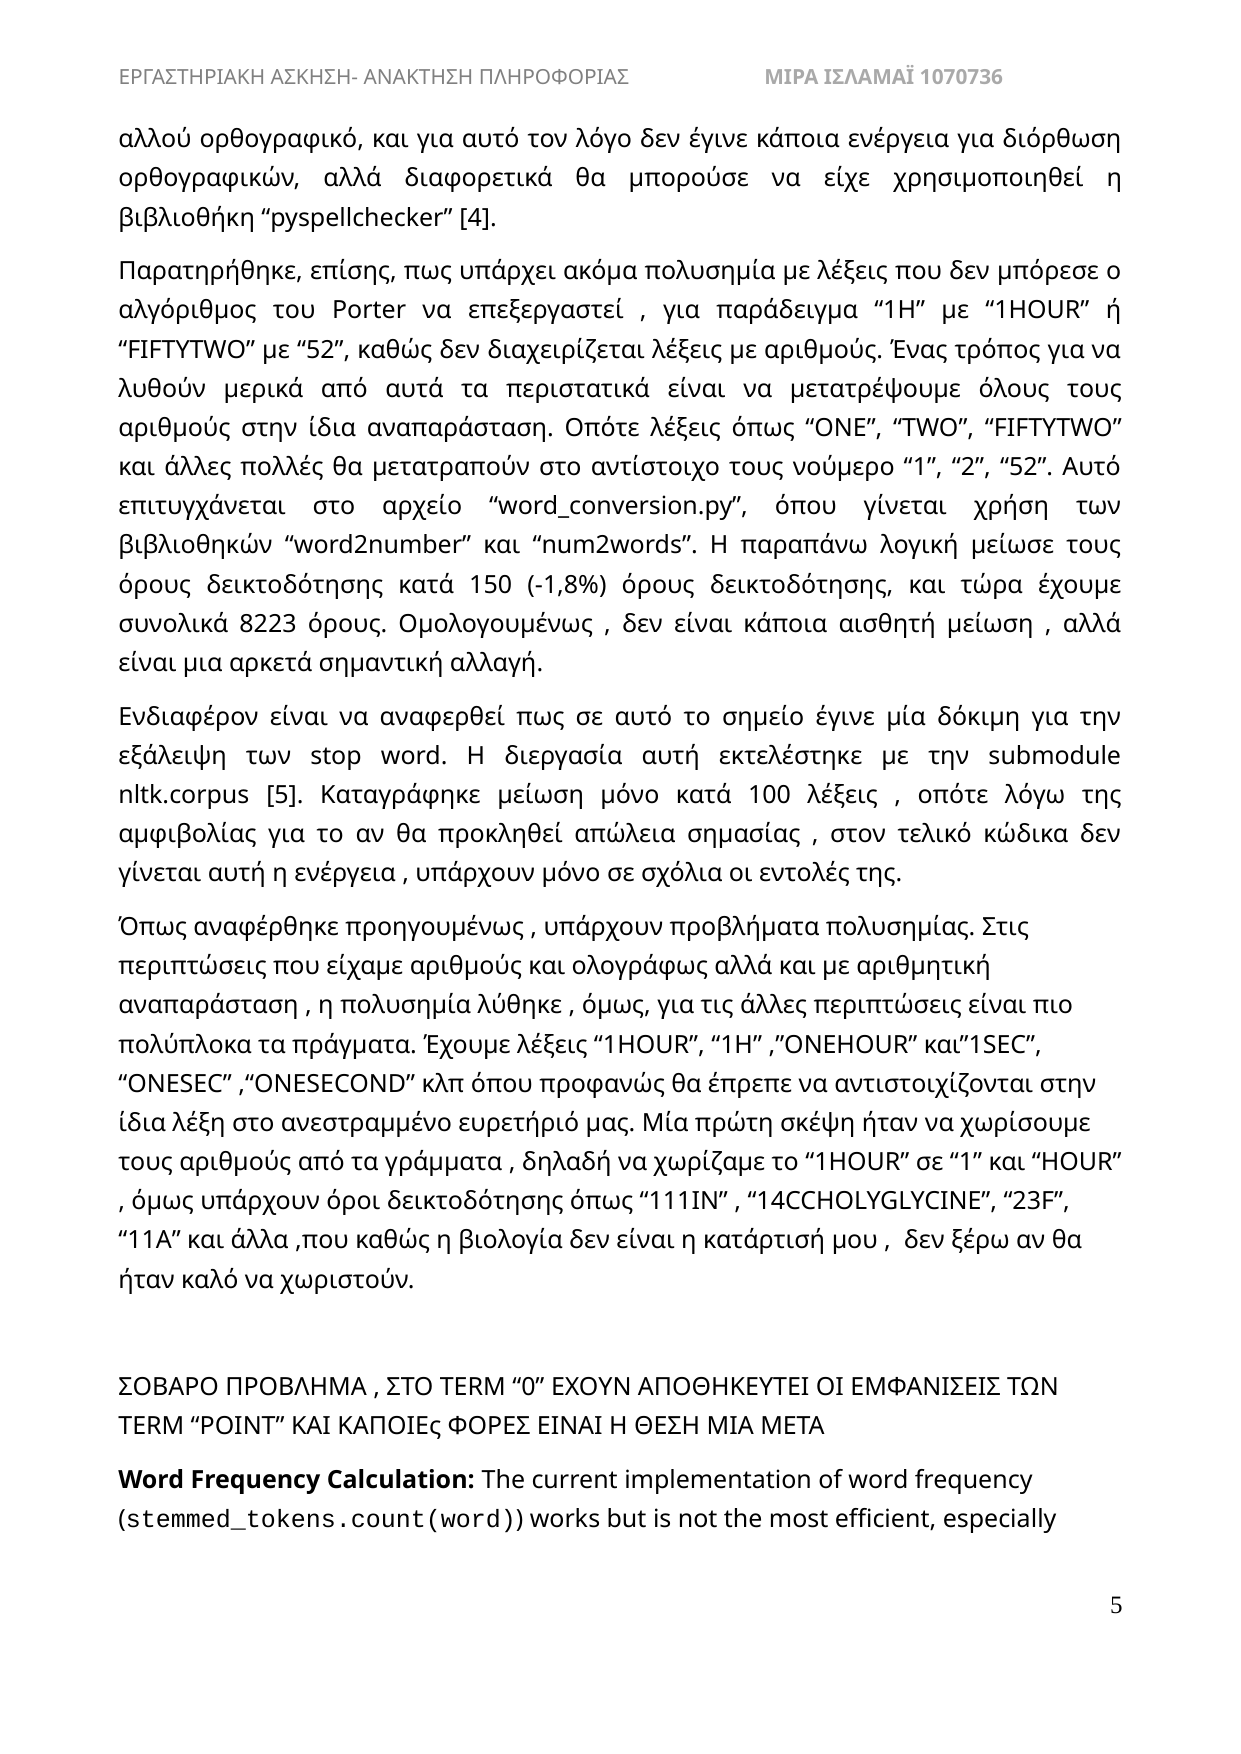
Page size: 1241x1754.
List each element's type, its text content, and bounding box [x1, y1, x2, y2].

text Παρατηρήθηκε, επίσης, πως υπάρχει ακόμα πολυσημία με λέξεις που δεν μπόρεσε ο αλγόριθμος του Porter να επεξεργαστεί , για παράδειγμα “1H” με “1HOUR” ή “FIFTYTWO” με “52”, καθώς δεν διαχειρίζεται λέξεις με αριθμούς. Ένας τρόπος για να λυθούν μερικά από αυτά τα περιστατικά είναι να μετατρέψουμε όλους τους αριθμούς στην ίδια αναπαράσταση. Οπότε λέξεις όπως “ONE”, “TWO”, “FIFTYTWO” και άλλες πολλές θα μετατραπούν στο αντίστοιχο τους νούμερο “1”, “2”, “52”. Αυτό επιτυγχάνεται στο αρχείο “word_conversion.py”, όπου γίνεται χρήση των βιβλιοθηκών “word2number” και “num2words”. Η παραπάνω λογική μείωσε τους όρους δεικτοδότησης κατά 150 (-1,8%) όρους δεικτοδότησης, και τώρα έχουμε συνολικά 8223 όρους. Ομολογουμένως , δεν είναι κάποια αισθητή μείωση , αλλά είναι μια αρκετά σημαντική αλλαγή. [118, 253, 1122, 679]
text Word Frequency Calculation: The current implementation of word frequency (stemmed_tokens.count(word)) works but is not the most efficient, especially [118, 1462, 1122, 1535]
text Ενδιαφέρον είναι να αναφερθεί πως σε αυτό το σημείο έγινε μία δόκιμη για την εξάλειψη των stop word. Η διεργασία αυτή εκτελέστηκε με την submodule nltk.corpus [5]. Καταγράφηκε μείωση μόνο κατά 100 λέξεις , οπότε λόγω της αμφιβολίας για το αν θα προκληθεί απώλεια σημασίας , στον τελικό κώδικα δεν γίνεται αυτή η ενέργεια , υπάρχουν μόνο σε σχόλια οι εντολές της. [118, 698, 1122, 889]
text αλλού ορθογραφικό, και για αυτό τον λόγο δεν έγινε κάποια ενέργεια για διόρθωση ορθογραφικών, αλλά διαφορετικά θα μπορούσε να είχε χρησιμοποιηθεί η βιβλιοθήκη “pyspellchecker” [4]. [118, 121, 1122, 233]
text Όπως αναφέρθηκε προηγουμένως , υπάρχουν προβλήματα πολυσημίας. Στις περιπτώσεις που είχαμε αριθμούς και ολογράφως αλλά και με αριθμητική αναπαράσταση , η πολυσημία λύθηκε , όμως, για τις άλλες περιπτώσεις είναι πιο πολύπλοκα τα πράγματα. Έχουμε λέξεις “1HOUR”, “1H” ,”ONEHOUR” και”1SEC”, “ONESEC” ,“ONESECOND” κλπ όπου προφανώς θα έπρεπε να αντιστοιχίζονται στην ίδια λέξη στο ανεστραμμένο ευρετήριό μας. Μία πρώτη σκέψη ήταν να χωρίσουμε τους αριθμούς από τα γράμματα , δηλαδή να χωρίζαμε το “1HOUR” σε “1” και “HOUR” , όμως υπάρχουν όροι δεικτοδότησης όπως “111IN” , “14CCHOLYGLYCINE”, “23F”, “11A” και άλλα ,που καθώς η βιολογία δεν είναι η κατάρτισή μου , δεν ξέρω αν θα ήταν καλό να χωριστούν. [118, 909, 1122, 1295]
text ΣΟΒΑΡΟ ΠΡΟΒΛΗΜΑ , ΣΤΟ TERM “0” ΕΧΟΥΝ ΑΠΟΘΗΚΕΥΤΕΙ ΟΙ ΕΜΦΑΝΙΣΕΙΣ ΤΩΝ TERM “POINT” ΚΑΙ ΚΑΠΟΙΕς ΦΟΡΕΣ ΕΙΝΑΙ Η ΘΕΣΗ ΜΙΑ ΜΕΤΑ [118, 1369, 1122, 1442]
